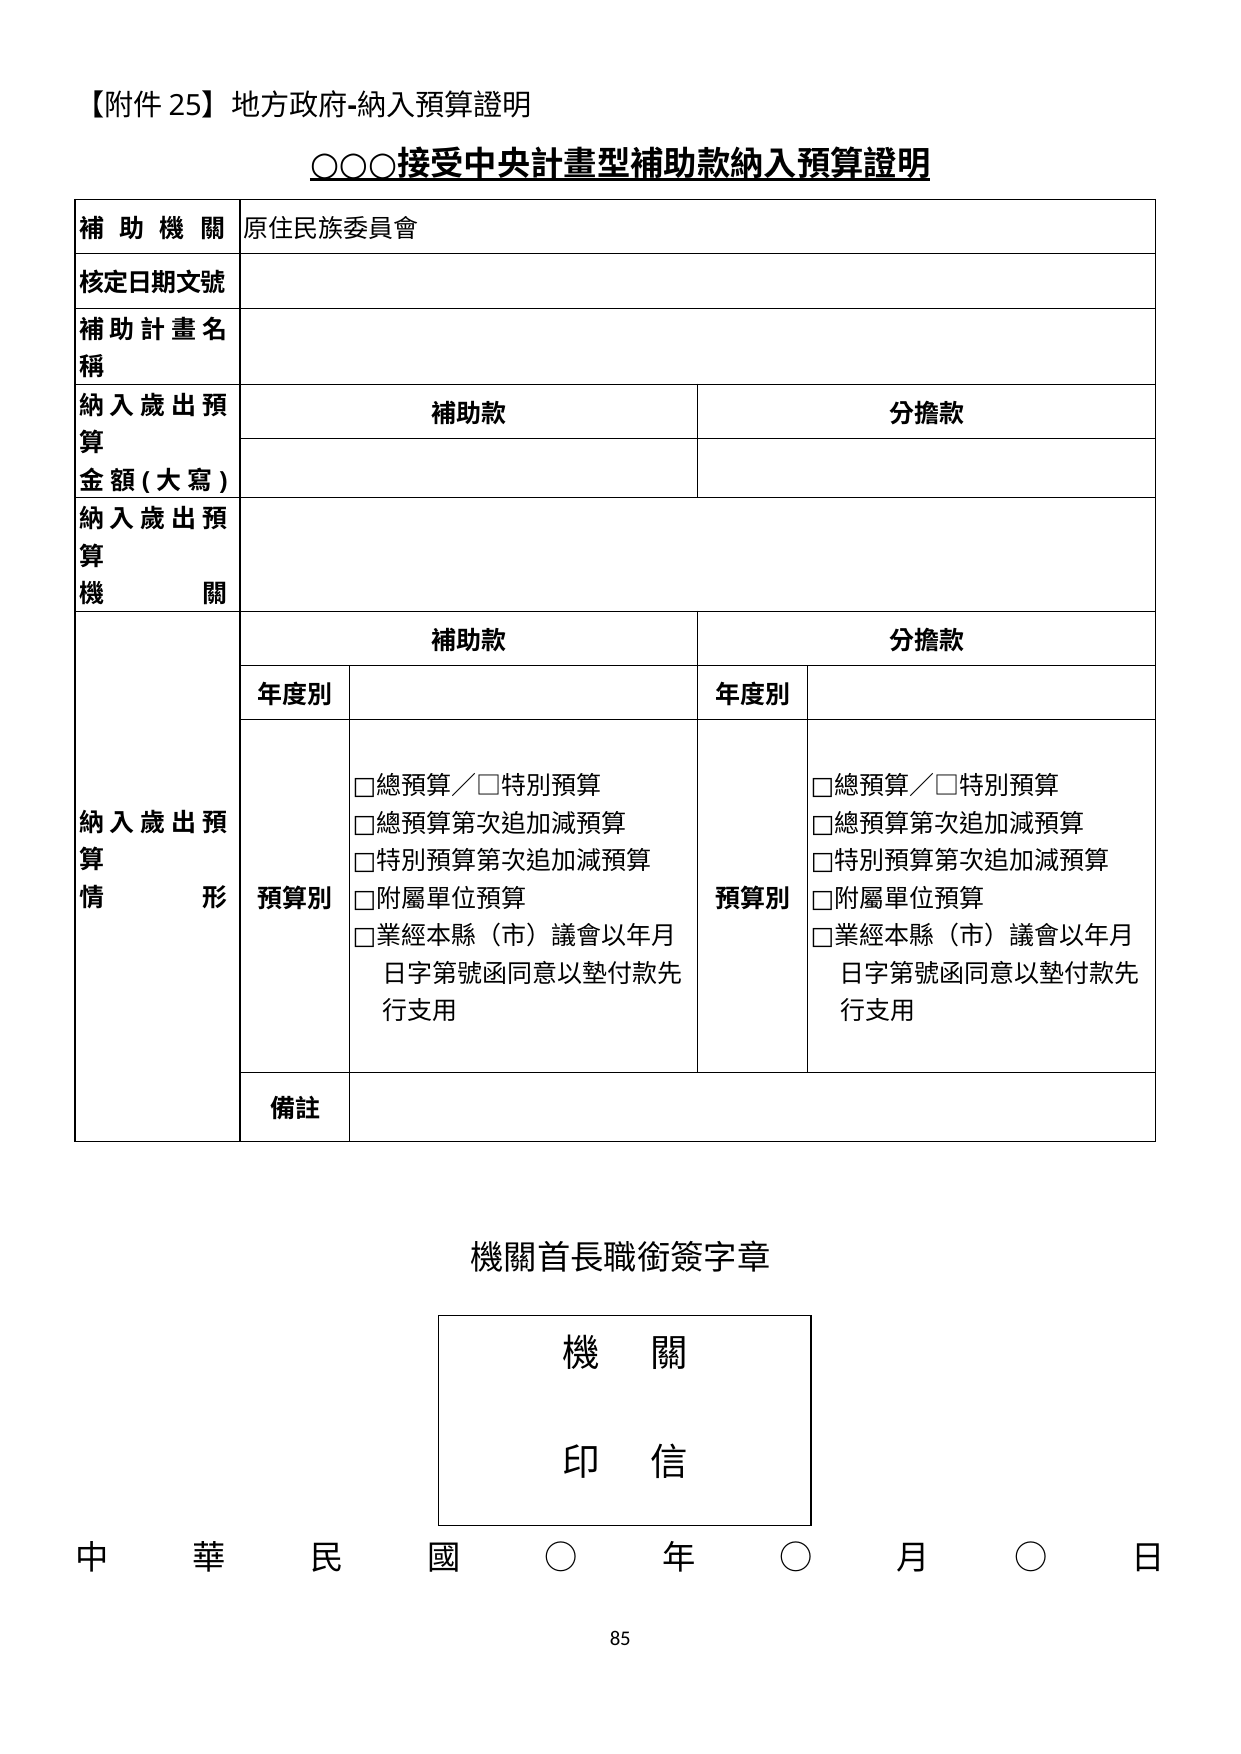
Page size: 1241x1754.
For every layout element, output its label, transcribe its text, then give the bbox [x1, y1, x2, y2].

table_cell 補助款 [241, 612, 697, 665]
text 印 信 [439, 1431, 811, 1486]
table_cell [350, 1073, 1155, 1141]
table_cell □總預算／□特別預算 □總預算第次追加減預算 □特別預算第次追加減預算 □附屬單位預算 □業經本縣（市）議會以年月 日字第號函同意以墊付款先行支用 [350, 720, 697, 1072]
table_cell 核定日期文號 [76, 254, 239, 307]
table_header 補助機關 [76, 200, 239, 253]
text ○○○接受中央計畫型補助款納入預算證明 [75, 124, 1165, 199]
table_cell 備註 [241, 1073, 349, 1141]
table_cell 年度別 [241, 666, 349, 719]
table_cell □總預算／□特別預算 □總預算第次追加減預算 □特別預算第次追加減預算 □附屬單位預算 □業經本縣（市）議會以年月 日字第號函同意以墊付款先行支用 [808, 720, 1155, 1072]
table_cell 補助款 [241, 385, 697, 438]
table_cell 分擔款 [698, 612, 1155, 665]
table_cell [241, 498, 1155, 611]
table_cell [241, 439, 697, 497]
text 機 關 [439, 1323, 811, 1377]
table_cell 年度別 [698, 666, 807, 719]
text 機關首長職銜簽字章 [75, 1217, 1165, 1292]
text 中華民國○年○月○日 [75, 1517, 1165, 1592]
table_cell [698, 439, 1155, 497]
list 【附件25】地方政府-納入預算證明 [75, 81, 1152, 124]
table_cell 預算別 [241, 720, 349, 1072]
table_cell 納入歲出預算 情形 [76, 612, 239, 1141]
table_cell 分擔款 [698, 385, 1155, 438]
table_header 原住民族委員會 [241, 200, 1155, 253]
table_cell 補助計畫名稱 [76, 309, 239, 383]
table_cell 納入歲出預算 機關 [76, 498, 239, 611]
table_cell 預算別 [698, 720, 807, 1072]
table_cell [350, 666, 697, 719]
table_cell [808, 666, 1155, 719]
table_cell [241, 254, 1155, 307]
table_cell 納入歲出預算 金額(大寫) [76, 385, 239, 497]
table_cell [241, 309, 1155, 383]
